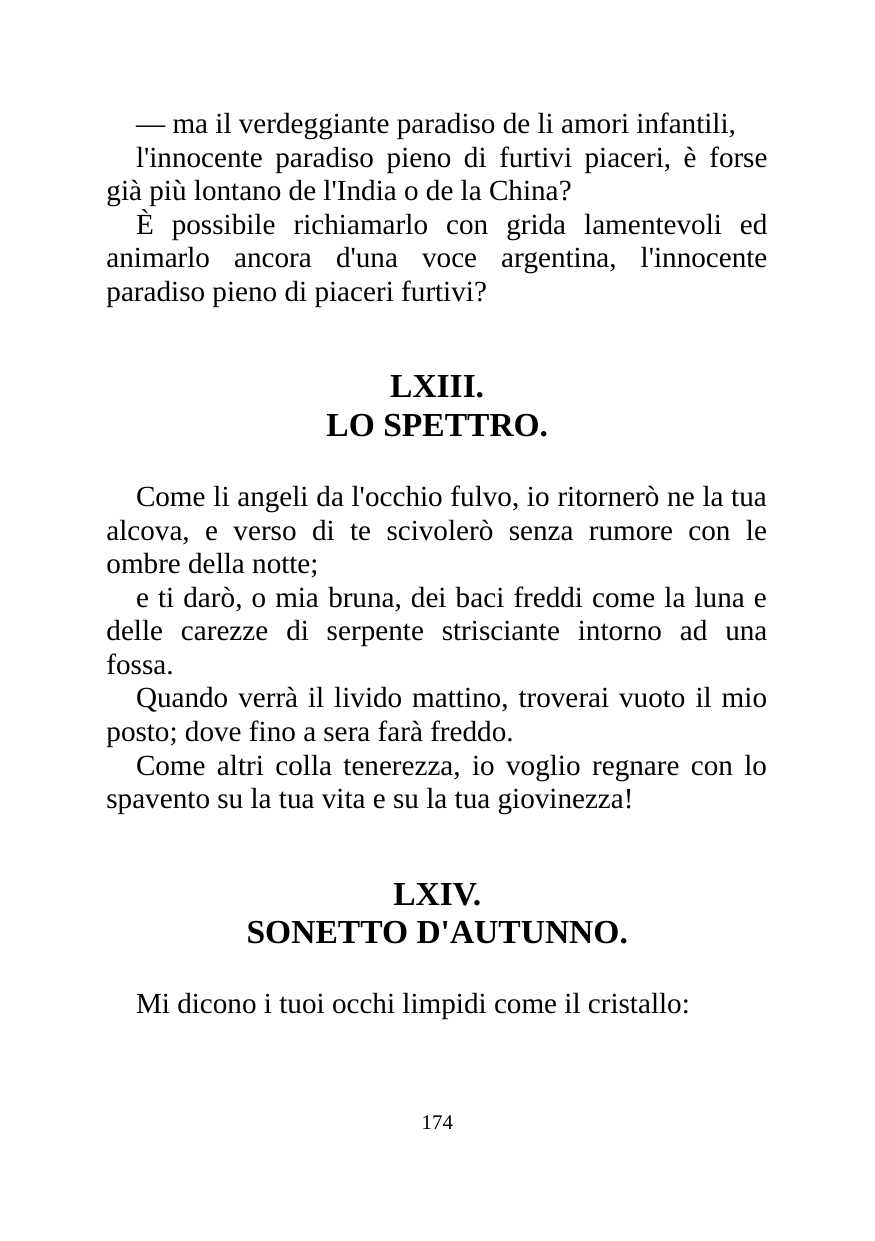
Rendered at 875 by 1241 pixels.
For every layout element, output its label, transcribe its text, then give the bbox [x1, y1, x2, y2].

subtitle LXIII. LO SPETTRO. [106, 367, 768, 444]
text — ma il verdeggiante paradiso de li amori infantili, [106, 106, 768, 140]
text Quando verrà il livido mattino, troverai vuoto il mio posto; dove fino a sera farà freddo. [106, 681, 768, 748]
text Come altri colla tenerezza, io voglio regnare con lo spavento su la tua vita e su la tua giovinezza! [106, 748, 768, 815]
text Come li angeli da l'occhio fulvo, io ritornerò ne la tua alcova, e verso di te scivolerò senza rumore con le ombre della notte; [106, 479, 768, 580]
text È possibile richiamarlo con grida lamentevoli ed animarlo ancora d'una voce argentina, l'innocente paradiso pieno di piaceri furtivi? [106, 207, 768, 307]
subtitle LXIV. SONETTO D'AUTUNNO. [106, 874, 768, 951]
text e ti darò, o mia bruna, dei baci freddi come la luna e delle carezze di serpente strisciante intorno ad una fossa. [106, 580, 768, 681]
text Mi dicono i tuoi occhi limpidi come il cristallo: [106, 986, 768, 1020]
text l'innocente paradiso pieno di furtivi piaceri, è forse già più lontano de l'India o de la China? [106, 140, 768, 207]
